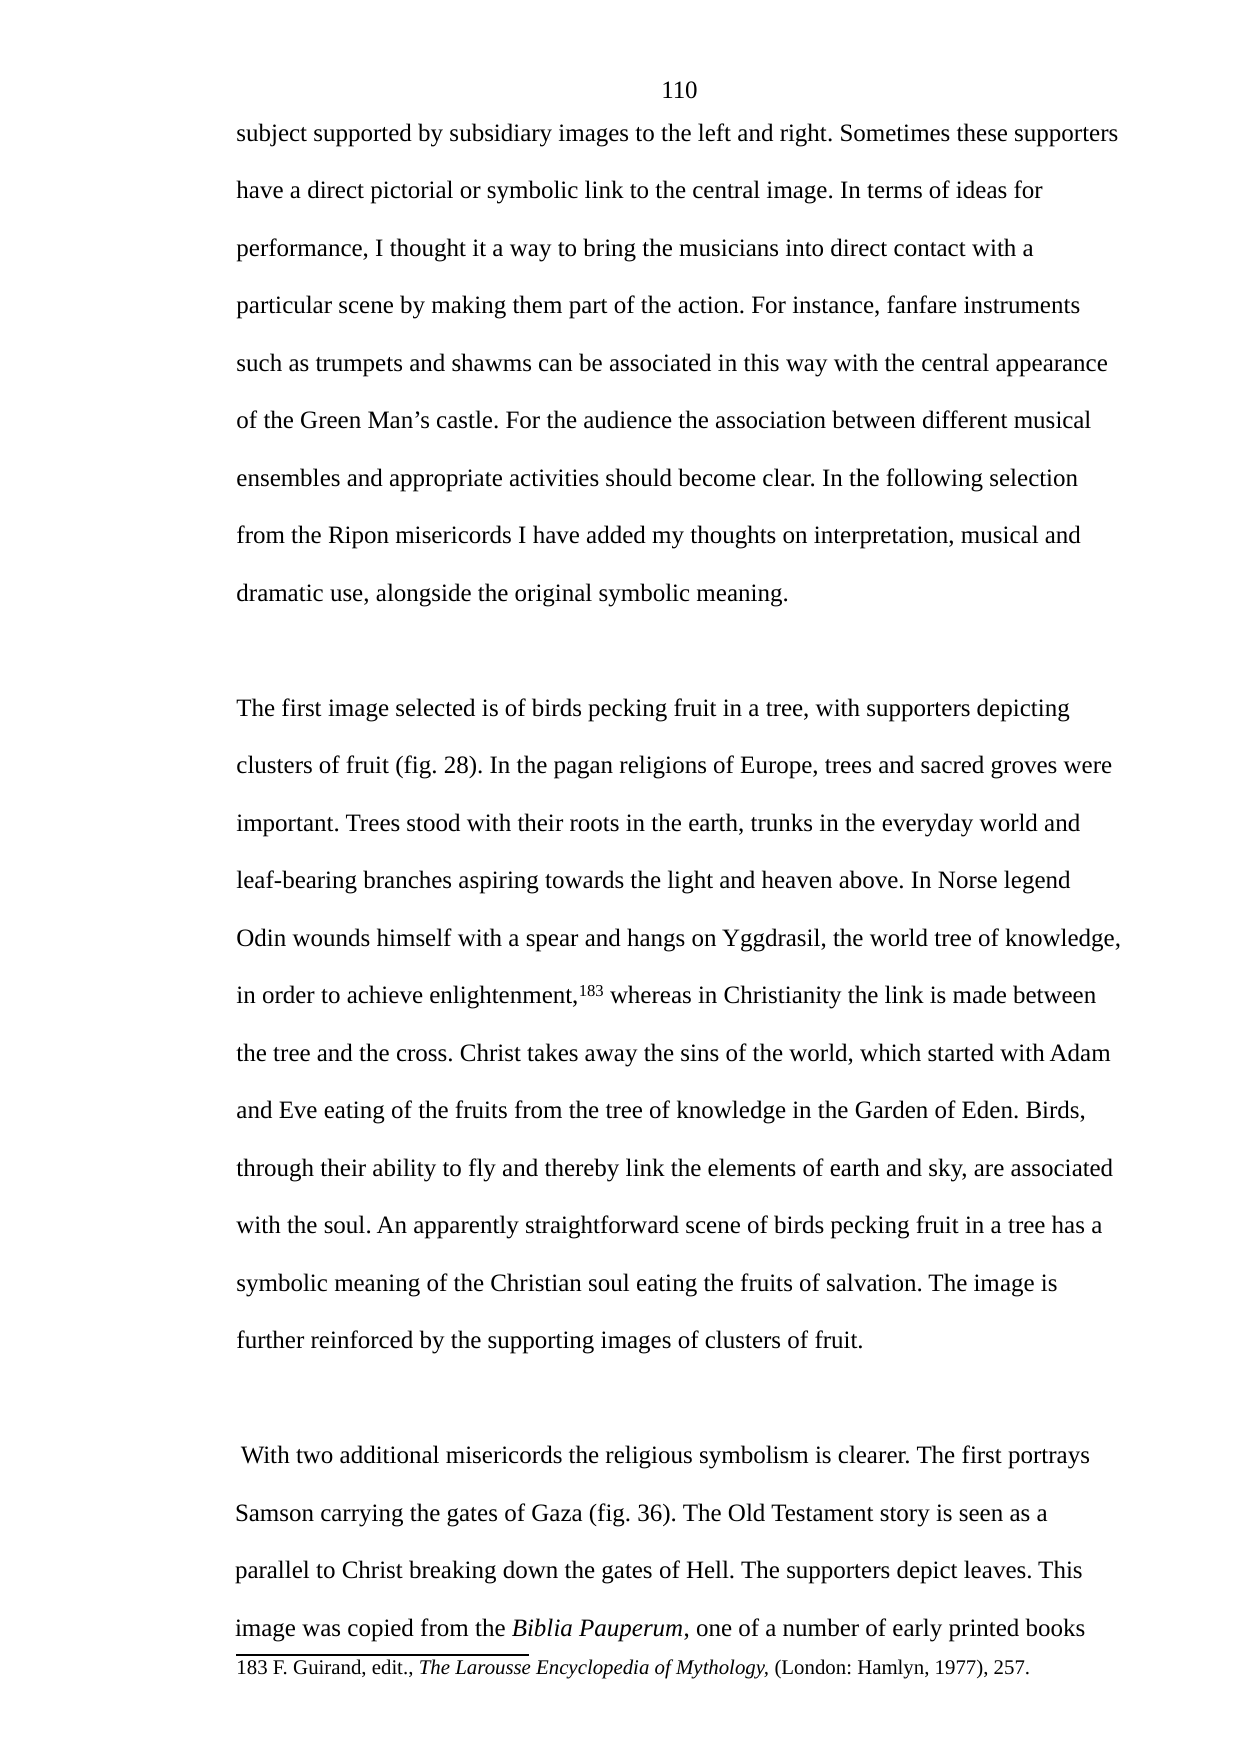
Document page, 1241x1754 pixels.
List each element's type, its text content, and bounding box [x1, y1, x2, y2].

text With two additional misericords the religious symbolism is clearer. The first portrays Samson carrying the gates of Gaza (fig. 36). The Old Testament story is seen as a parallel to Christ breaking down the gates of Hell. The supporters depict leaves. This image was copied from the Biblia Pauperum, one of a number of early printed books [235, 1441, 1119, 1642]
text The first image selected is of birds pecking fruit in a tree, with supporters depicting clusters of fruit (fig. 28). In the pagan religions of Europe, trees and sacred groves were important. Trees stood with their roots in the earth, trunks in the everyday world and leaf-bearing branches aspiring towards the light and heaven above. In Norse legend Odin wounds himself with a spear and hangs on Yggdrasil, the world tree of knowledge, in order to achieve enlightenment, whereas in Christianity the link is made between the tree and the cross. Christ takes away the sins of the world, which started with Adam and Eve eating of the fruits from the tree of knowledge in the Garden of Eden. Birds, through their ability to fly and thereby link the elements of earth and sky, are associated with the soul. An apparently straightforward scene of birds pecking fruit in a tree has a symbolic meaning of the Christian soul eating the fruits of salvation. The image is further reinforced by the supporting images of clusters of fruit. [236, 693, 1122, 1354]
text subject supported by subsidiary images to the left and right. Sometimes these supporters have a direct pictorial or symbolic link to the central image. In terms of ideas for performance, I thought it a way to bring the musicians into direct contact with a particular scene by making them part of the action. For instance, fanfare instruments such as trumpets and shawms can be associated in this way with the central appearance of the Green Man’s castle. For the audience the association between different musical ensembles and appropriate activities should become clear. In the following selection from the Ripon misericords I have added my thoughts on interpretation, musical and dramatic use, alongside the original symbolic meaning. [236, 118, 1122, 607]
text F. Guirand, edit., The Larousse Encyclopedia of Mythology, (London: Hamlyn, 1977), 257. [236, 1655, 1122, 1679]
